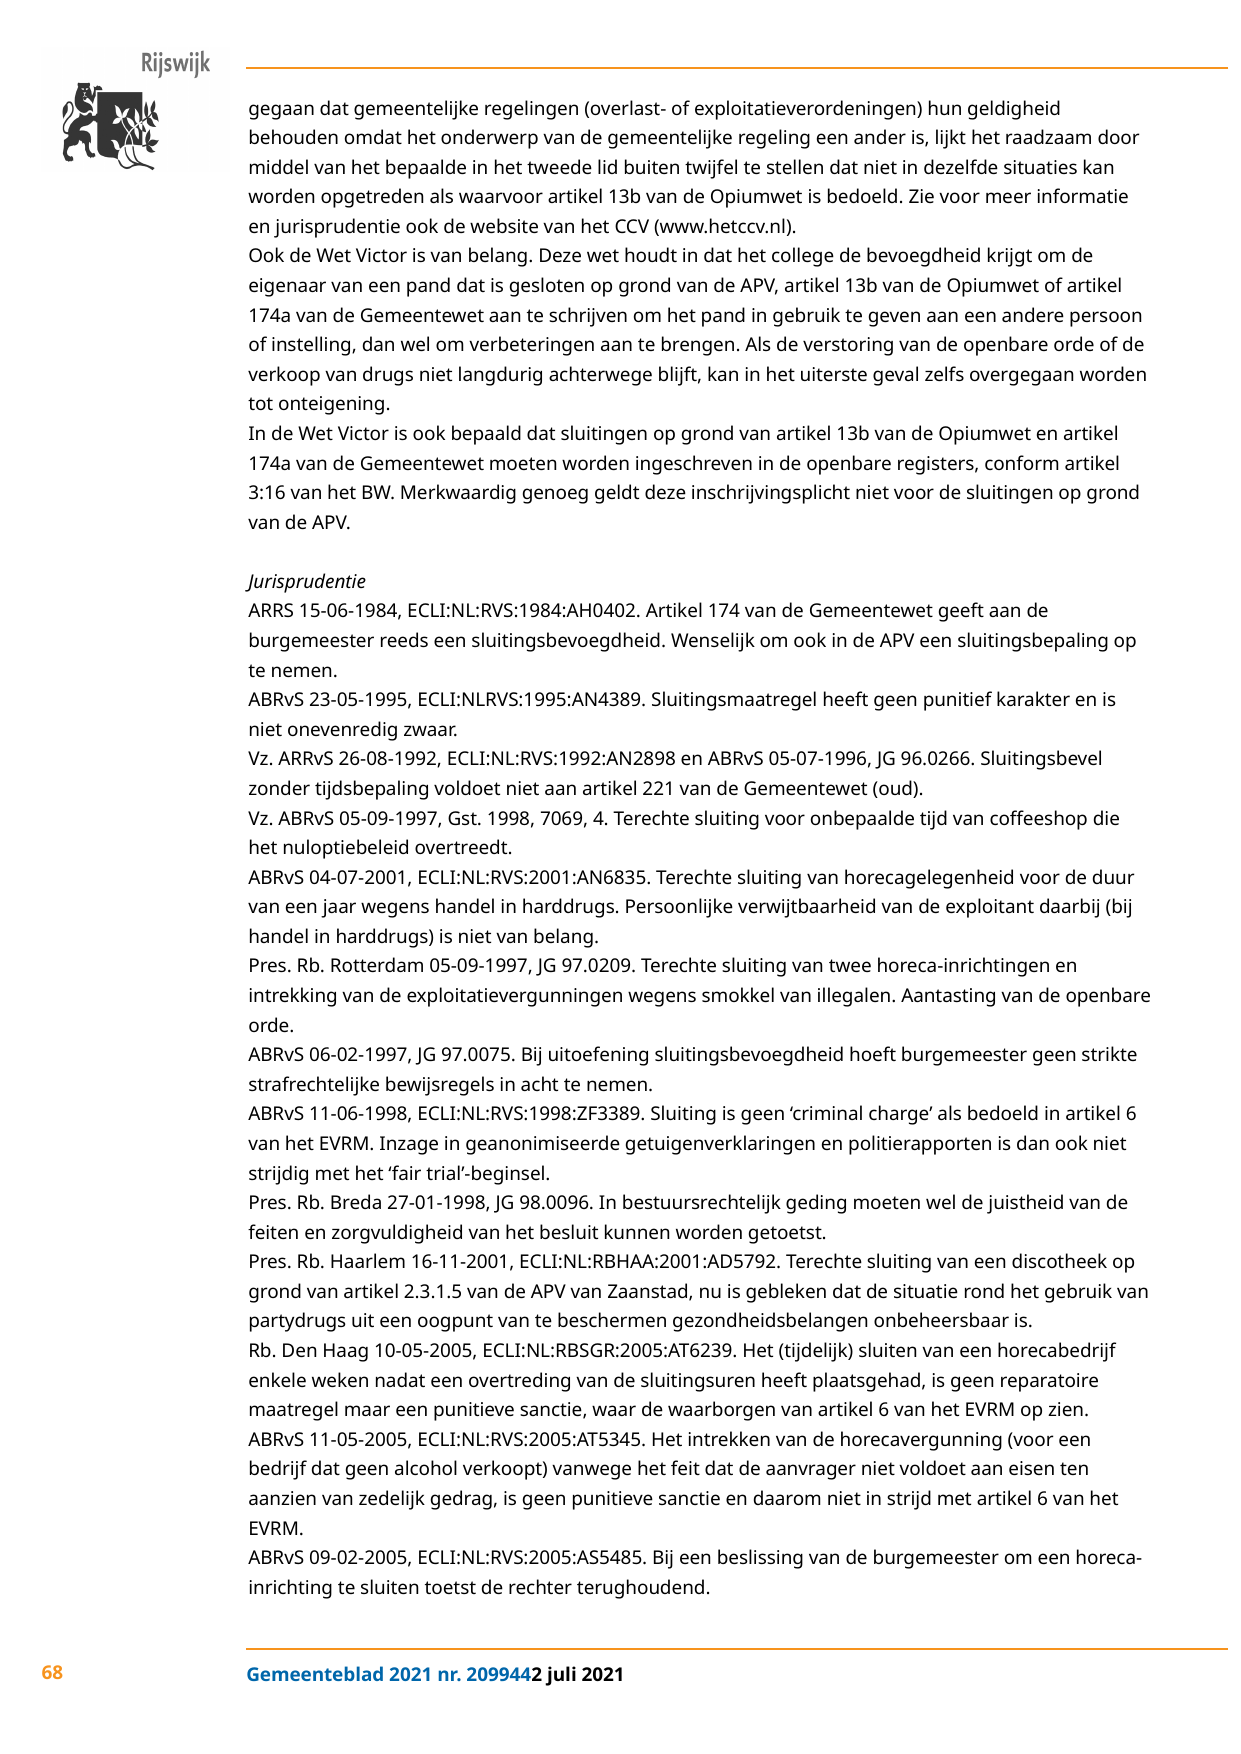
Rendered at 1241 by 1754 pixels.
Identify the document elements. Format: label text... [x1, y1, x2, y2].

text ABRvS 09-02-2005, ECLI:NL:RVS:2005:AS5485. Bij een beslissing van de burgemeester om een horeca-inrichting te sluiten toetst de rechter terughoudend. [248, 1544, 1152, 1600]
text Vz. ARRvS 26-08-1992, ECLI:NL:RVS:1992:AN2898 en ABRvS 05-07-1996, JG 96.0266. Sluitingsbevel zonder tijdsbepaling voldoet niet aan artikel 221 van de Gemeentewet (oud). [248, 746, 1152, 801]
text ABRvS 04-07-2001, ECLI:NL:RVS:2001:AN6835. Terechte sluiting van horecagelegenheid voor de duur van een jaar wegens handel in harddrugs. Persoonlijke verwijtbaarheid van de exploitant daarbij (bij handel in harddrugs) is niet van belang. [248, 864, 1152, 949]
text ABRvS 11-05-2005, ECLI:NL:RVS:2005:AT5345. Het intrekken van de horecavergunning (voor een bedrijf dat geen alcohol verkoopt) vanwege het feit dat de aanvrager niet voldoet aan eisen ten aanzien van zedelijk gedrag, is geen punitieve sanctie en daarom niet in strijd met artikel 6 van het EVRM. [248, 1426, 1152, 1541]
text ARRS 15-06-1984, ECLI:NL:RVS:1984:AH0402. Artikel 174 van de Gemeentewet geeft aan de burgemeester reeds een sluitingsbevoegdheid. Wenselijk om ook in de APV een sluitingsbepaling op te nemen. [248, 598, 1152, 683]
text In de Wet Victor is ook bepaald dat sluitingen op grond van artikel 13b van de Opiumwet en artikel 174a van de Gemeentewet moeten worden ingeschreven in de openbare registers, conform artikel 3:16 van het BW. Merkwaardig genoeg geldt deze inschrijvingsplicht niet voor de sluitingen op grond van de APV. [248, 420, 1152, 535]
text Rb. Den Haag 10-05-2005, ECLI:NL:RBSGR:2005:AT6239. Het (tijdelijk) sluiten van een horecabedrijf enkele weken nadat een overtreding van de sluitingsuren heeft plaatsgehad, is geen reparatoire maatregel maar een punitieve sanctie, waar de waarborgen van artikel 6 van het EVRM op zien. [248, 1337, 1152, 1422]
text Vz. ABRvS 05-09-1997, Gst. 1998, 7069, 4. Terechte sluiting voor onbepaalde tijd van coffeeshop die het nuloptiebeleid overtreedt. [248, 805, 1152, 860]
text ABRvS 11-06-1998, ECLI:NL:RVS:1998:ZF3389. Sluiting is geen ‘criminal charge’ als bedoeld in artikel 6 van het EVRM. Inzage in geanonimiseerde getuigenverklaringen en politierapporten is dan ook niet strijdig met het ‘fair trial’-beginsel. [248, 1101, 1152, 1186]
text gegaan dat gemeentelijke regelingen (overlast- of exploitatieverordeningen) hun geldigheid behouden omdat het onderwerp van de gemeentelijke regeling een ander is, lijkt het raadzaam door middel van het bepaalde in het tweede lid buiten twijfel te stellen dat niet in dezelfde situaties kan worden opgetreden als waarvoor artikel 13b van de Opiumwet is bedoeld. Zie voor meer informatie en jurisprudentie ook de website van het CCV (www.hetccv.nl). [248, 95, 1152, 239]
text Ook de Wet Victor is van belang. Deze wet houdt in dat het college de bevoegdheid krijgt om de eigenaar van een pand dat is gesloten op grond van de APV, artikel 13b van de Opiumwet of artikel 174a van de Gemeentewet aan te schrijven om het pand in gebruik te geven aan een andere persoon of instelling, dan wel om verbeteringen aan te brengen. Als de verstoring van de openbare orde of de verkoop van drugs niet langdurig achterwege blijft, kan in het uiterste geval zelfs overgegaan worden tot onteigening. [248, 243, 1152, 416]
text Pres. Rb. Haarlem 16-11-2001, ECLI:NL:RBHAA:2001:AD5792. Terechte sluiting van een discotheek op grond van artikel 2.3.1.5 van de APV van Zaanstad, nu is gebleken dat de situatie rond het gebruik van partydrugs uit een oogpunt van te beschermen gezondheidsbelangen onbeheersbaar is. [248, 1248, 1152, 1333]
text Pres. Rb. Breda 27-01-1998, JG 98.0096. In bestuursrechtelijk geding moeten wel de juistheid van de feiten en zorgvuldigheid van het besluit kunnen worden getoetst. [248, 1189, 1152, 1245]
text ABRvS 23-05-1995, ECLI:NLRVS:1995:AN4389. Sluitingsmaatregel heeft geen punitief karakter en is niet onevenredig zwaar. [248, 686, 1152, 742]
text Jurisprudentie [248, 568, 1152, 594]
picture [41, 47, 231, 172]
text ABRvS 06-02-1997, JG 97.0075. Bij uitoefening sluitingsbevoegdheid hoeft burgemeester geen strikte strafrechtelijke bewijsregels in acht te nemen. [248, 1041, 1152, 1097]
text Pres. Rb. Rotterdam 05-09-1997, JG 97.0209. Terechte sluiting van twee horeca-inrichtingen en intrekking van de exploitatievergunningen wegens smokkel van illegalen. Aantasting van de openbare orde. [248, 953, 1152, 1038]
